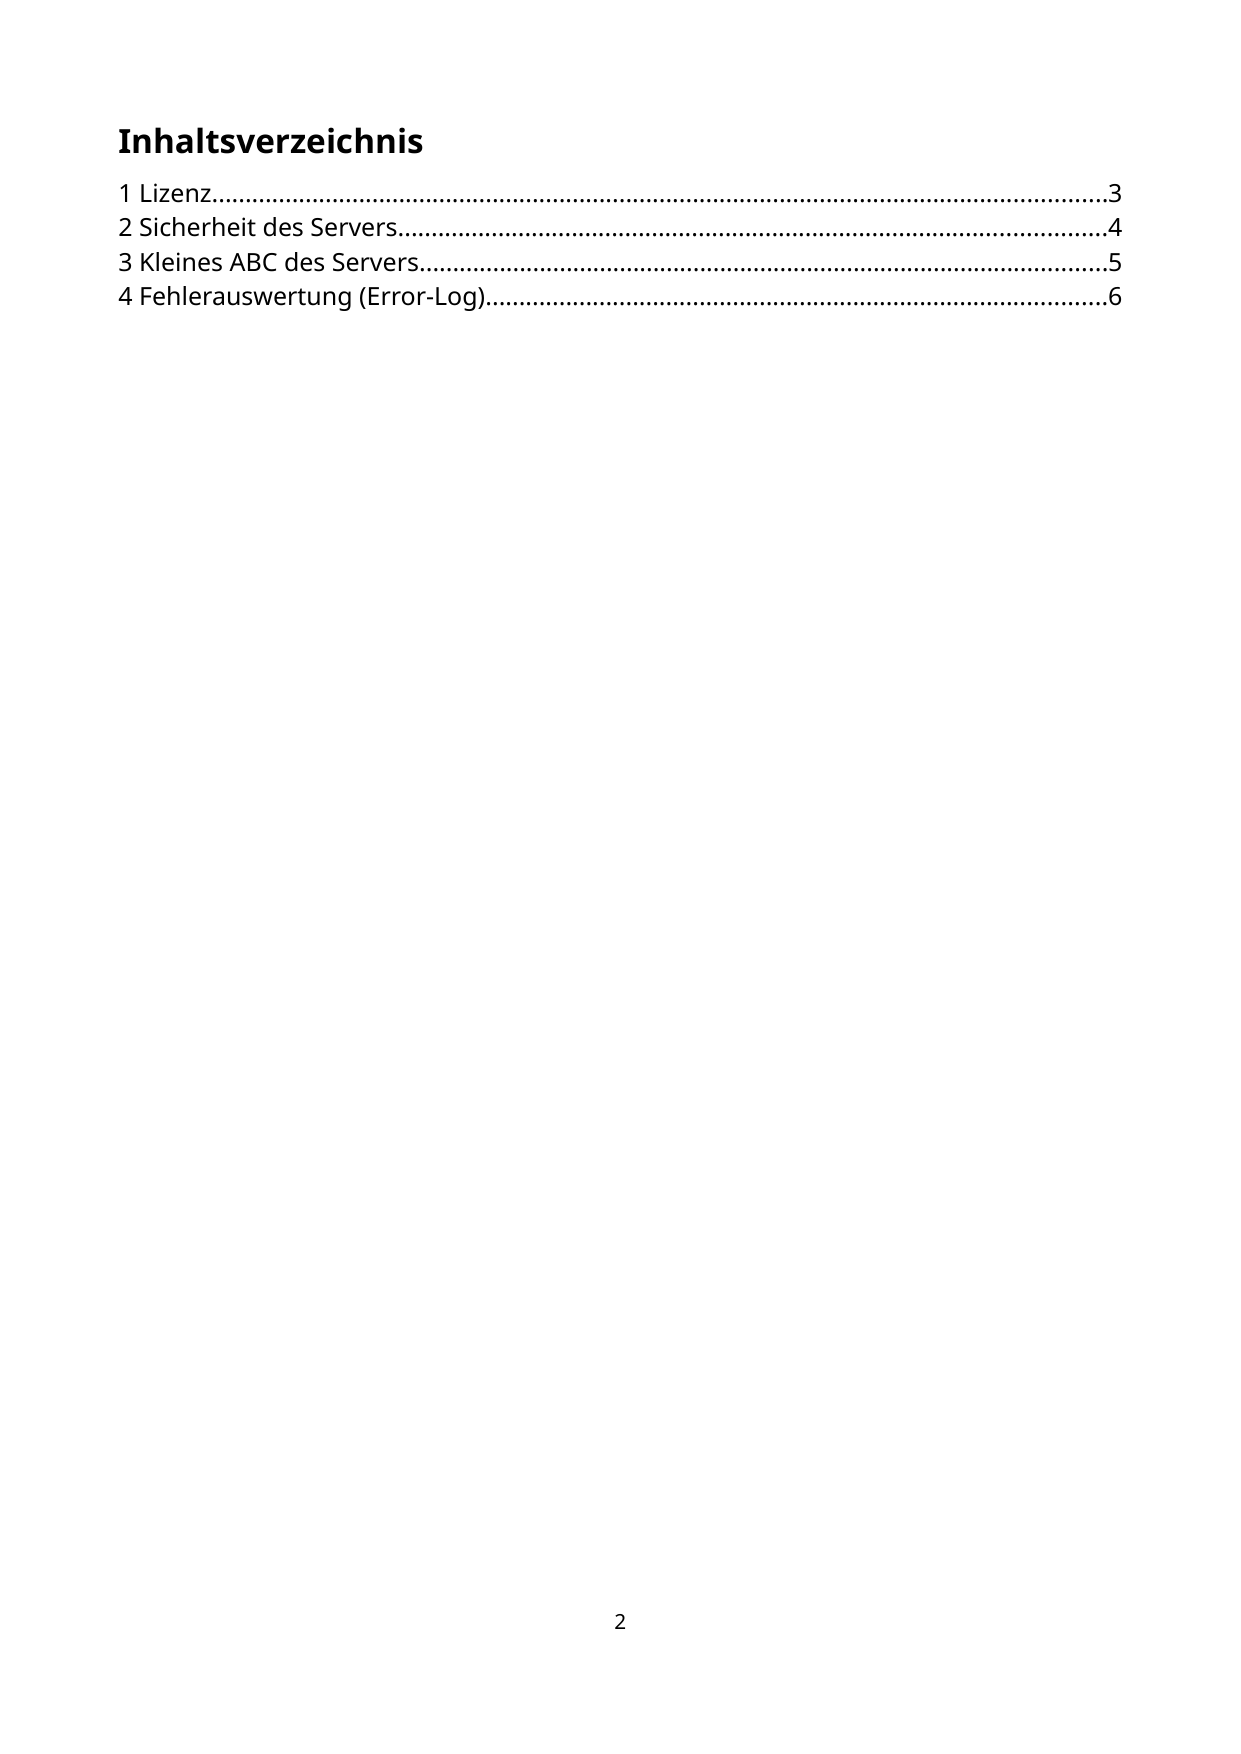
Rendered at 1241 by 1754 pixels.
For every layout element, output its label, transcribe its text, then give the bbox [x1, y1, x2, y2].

text 4 Fehlerauswertung (Error-Log) 6 [118, 278, 1122, 312]
text 2 Sicherheit des Servers 4 [118, 210, 1122, 244]
text 1 Lizenz 3 [118, 176, 1122, 210]
text 3 Kleines ABC des Servers 5 [118, 244, 1122, 278]
subtitle Inhaltsverzeichnis [118, 118, 1122, 163]
